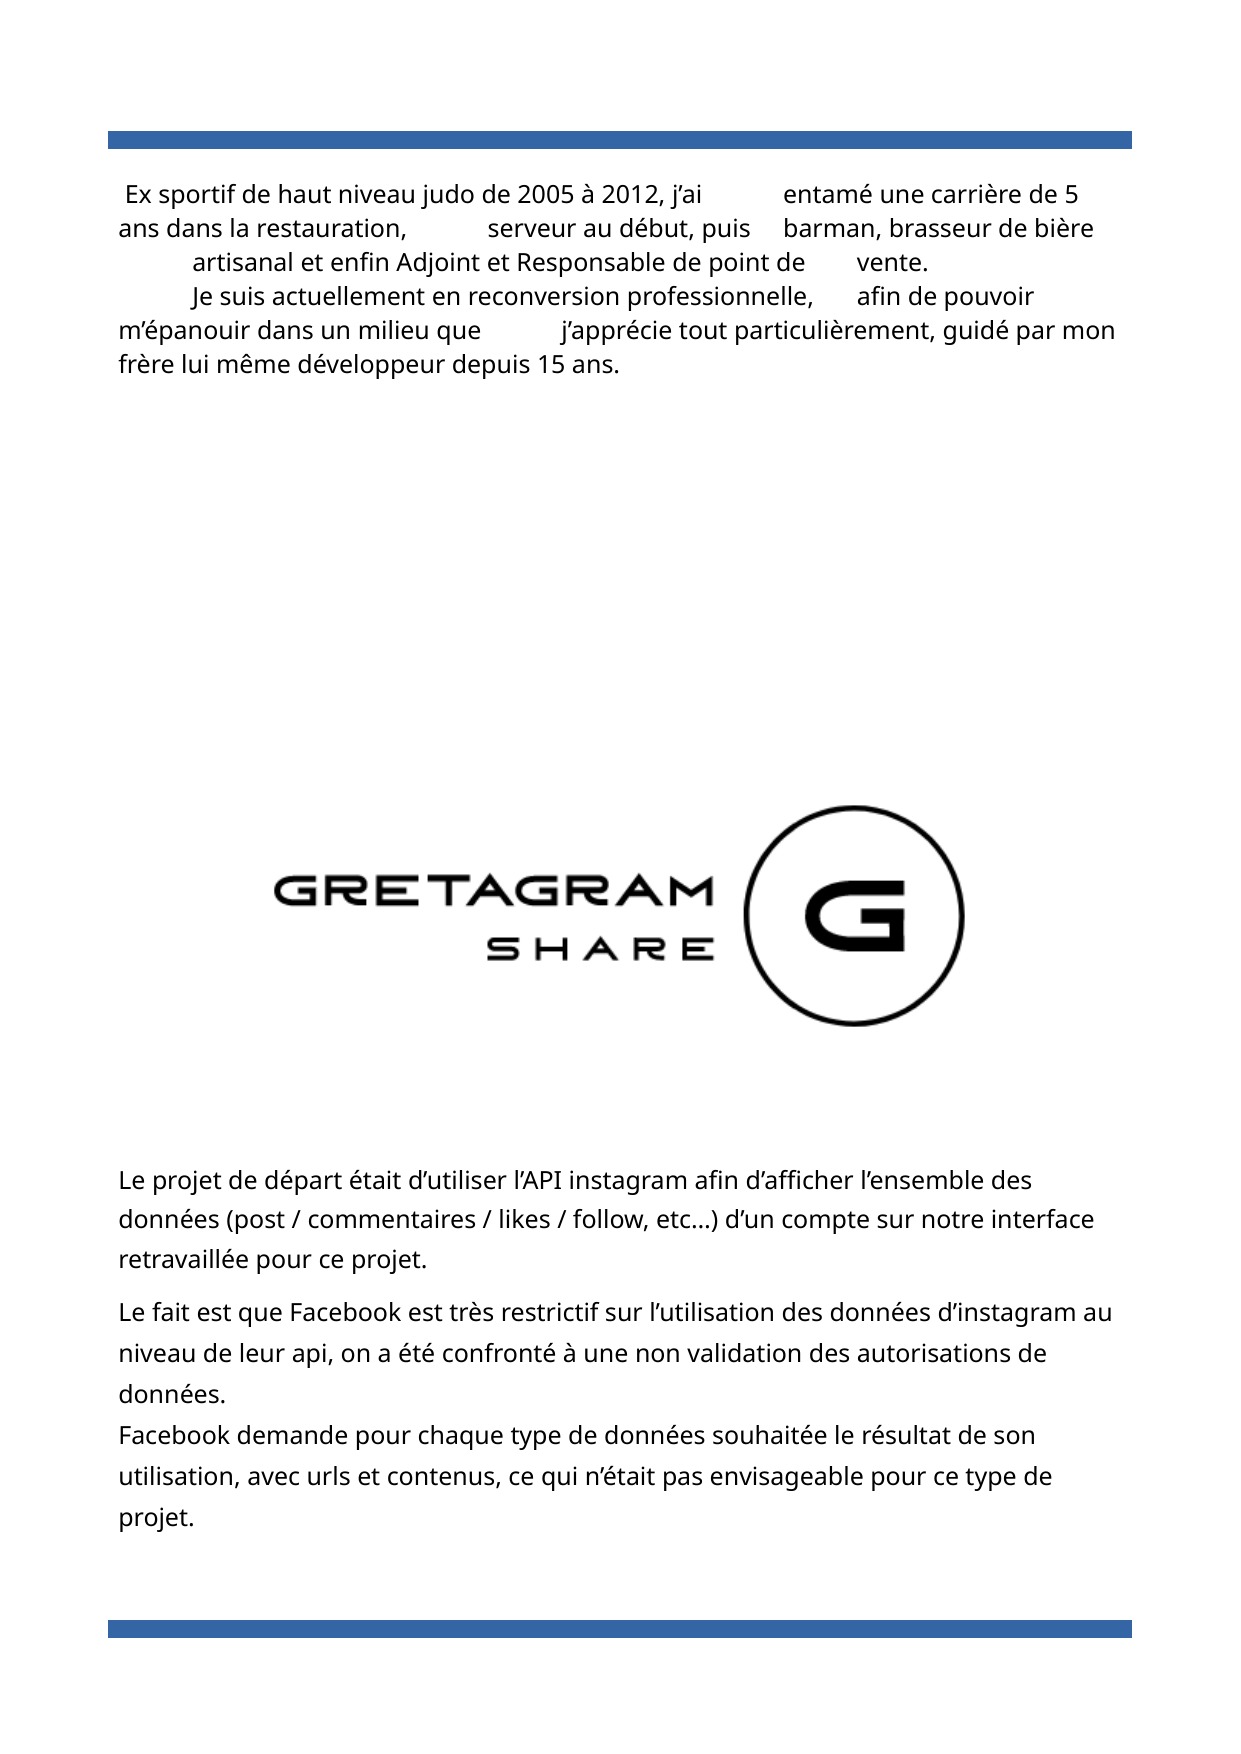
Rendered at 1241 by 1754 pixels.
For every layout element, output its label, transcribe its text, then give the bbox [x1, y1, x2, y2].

text Je suis actuellement en reconversion professionnelle, afin de pouvoir m’épanouir dans un milieu que j’apprécie tout particulièrement, guidé par mon frère lui même développeur depuis 15 ans. [118, 278, 1122, 381]
text Le fait est que Facebook est très restrictif sur l’utilisation des données d’instagram au niveau de leur api, on a été confronté à une non validation des autorisations de données. Facebook demande pour chaque type de données souhaitée le résultat de son utilisation, avec urls et contenus, ce qui n’était pas envisageable pour ce type de projet. [118, 1295, 1122, 1533]
picture [118, 778, 1123, 1050]
text Le projet de départ était d’utiliser l’API instagram afin d’afficher l’ensemble des données (post / commentaires / likes / follow, etc…) d’un compte sur notre interface retravaillée pour ce projet. [118, 1163, 1122, 1275]
text Ex sportif de haut niveau judo de 2005 à 2012, j’ai entamé une carrière de 5 ans dans la restauration, serveur au début, puis barman, brasseur de bière artisanal et enfin Adjoint et Responsable de point de vente. [118, 176, 1122, 278]
